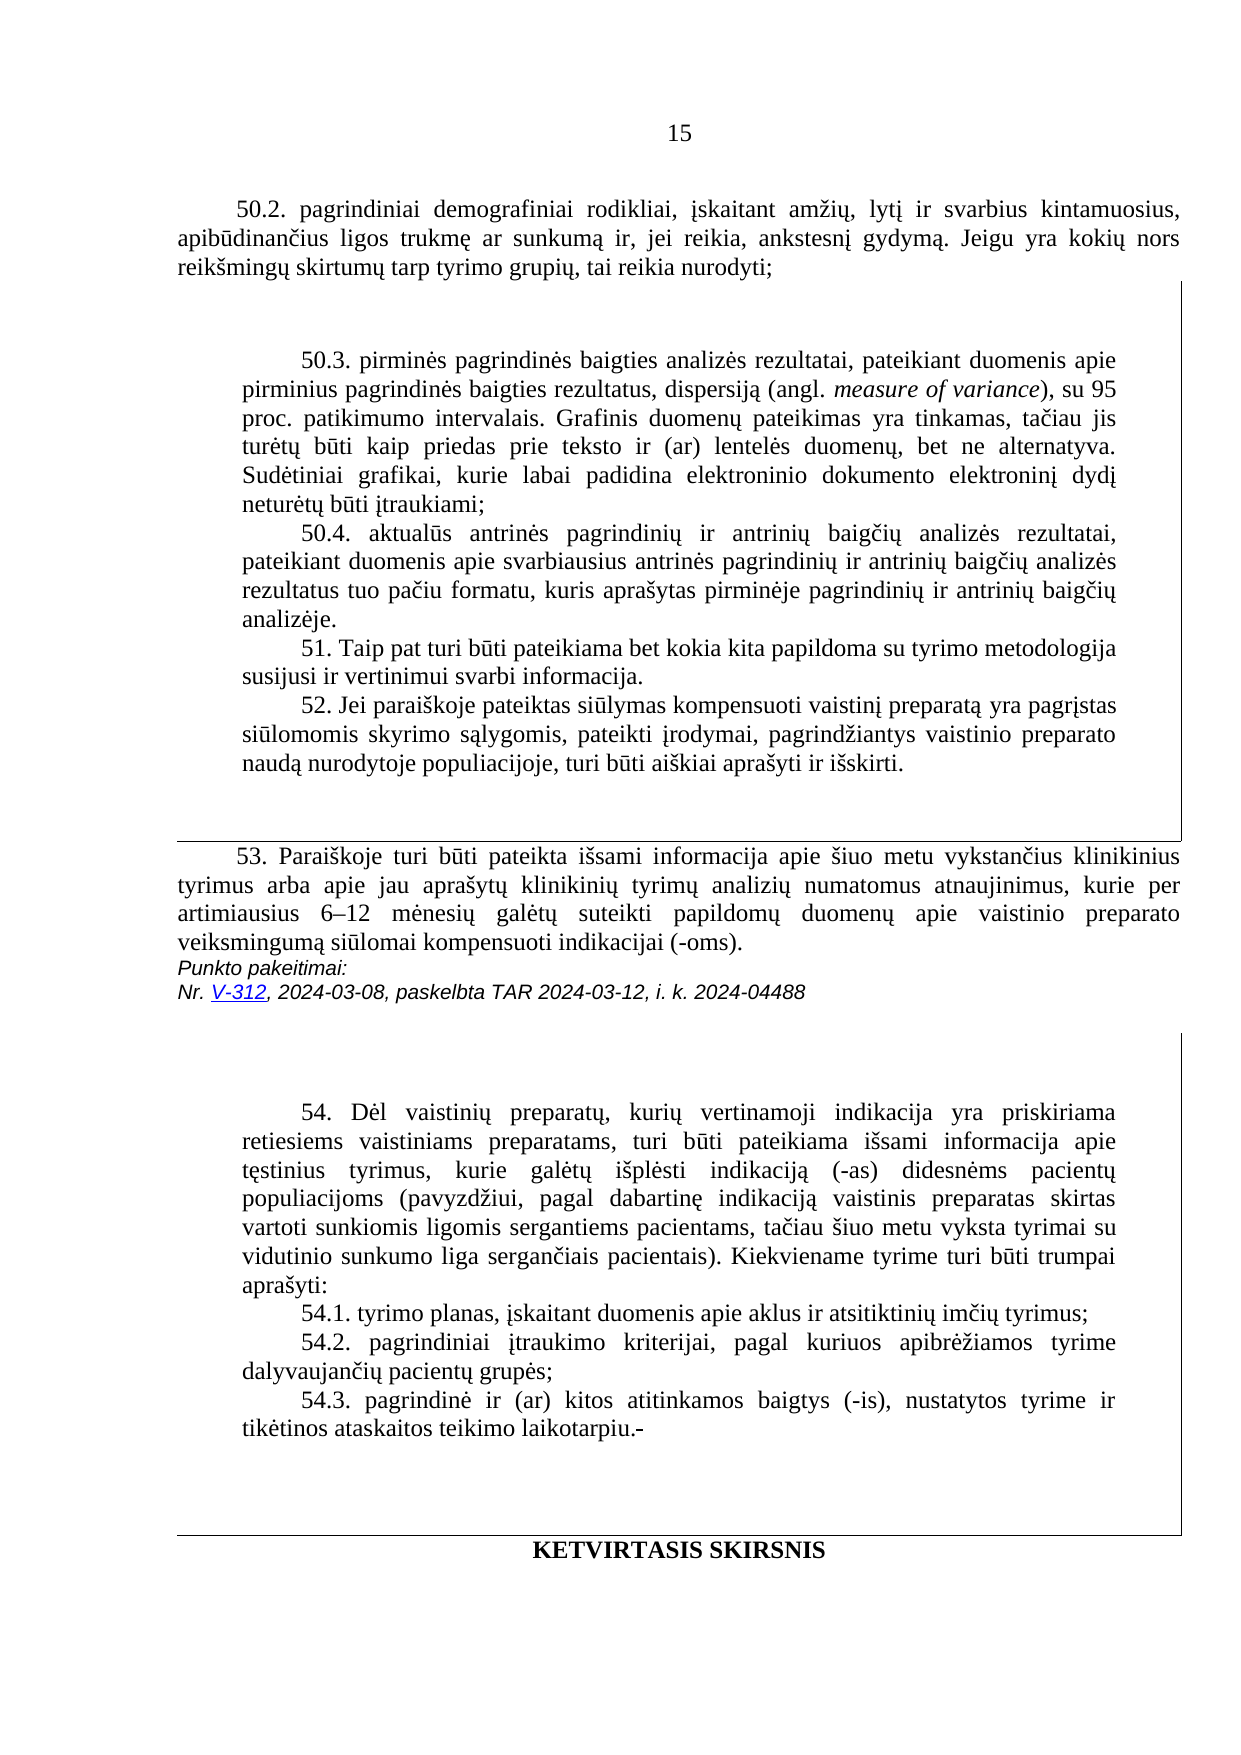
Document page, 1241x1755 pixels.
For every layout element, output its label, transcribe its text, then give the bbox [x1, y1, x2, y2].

text 50.2. pagrindiniai demografiniai rodikliai, įskaitant amžių, lytį ir svarbius kintamuosius, apibūdinančius ligos trukmę ar sunkumą ir, jei reikia, ankstesnį gydymą. Jeigu yra kokių nors reikšmingų skirtumų tarp tyrimo grupių, tai reikia nurodyti; [177, 194, 1181, 281]
text 54. Dėl vaistinių preparatų, kurių vertinamoji indikacija yra priskiriama retiesiems vaistiniams preparatams, turi būti pateikiama išsami informacija apie tęstinius tyrimus, kurie galėtų išplėsti indikaciją (-as) didesnėms pacientų populiacijoms (pavyzdžiui, pagal dabartinę indikaciją vaistinis preparatas skirtas vartoti sunkiomis ligomis sergantiems pacientams, tačiau šiuo metu vyksta tyrimai su vidutinio sunkumo liga sergančiais pacientais). Kiekviename tyrime turi būti trumpai aprašyti: [177, 1033, 1181, 1298]
text 50.4. aktualūs antrinės pagrindinių ir antrinių baigčių analizės rezultatai, pateikiant duomenis apie svarbiausius antrinės pagrindinių ir antrinių baigčių analizės rezultatus tuo pačiu formatu, kuris aprašytas pirminėje pagrindinių ir antrinių baigčių analizėje. [177, 518, 1181, 633]
text Nr. V-312, 2024-03-08, paskelbta TAR 2024-03-12, i. k. 2024-04488 [177, 980, 1181, 1004]
text 54.1. tyrimo planas, įskaitant duomenis apie aklus ir atsitiktinių imčių tyrimus; [177, 1298, 1181, 1327]
text 53. Paraiškoje turi būti pateikta išsami informacija apie šiuo metu vykstančius klinikinius tyrimus arba apie jau aprašytų klinikinių tyrimų analizių numatomus atnaujinimus, kurie per artimiausius 6–12 mėnesių galėtų suteikti papildomų duomenų apie vaistinio preparato veiksmingumą siūlomai kompensuoti indikacijai (-oms). [177, 841, 1181, 956]
text Punkto pakeitimai: [177, 956, 1181, 980]
text 52. Jei paraiškoje pateiktas siūlymas kompensuoti vaistinį preparatą yra pagrįstas siūlomomis skyrimo sąlygomis, pateikti įrodymai, pagrindžiantys vaistinio preparato naudą nurodytoje populiacijoje, turi būti aiškiai aprašyti ir išskirti. [177, 690, 1181, 841]
text 50.3. pirminės pagrindinės baigties analizės rezultatai, pateikiant duomenis apie pirminius pagrindinės baigties rezultatus, dispersiją (angl. measure of variance), su 95 proc. patikimumo intervalais. Grafinis duomenų pateikimas yra tinkamas, tačiau jis turėtų būti kaip priedas prie teksto ir (ar) lentelės duomenų, bet ne alternatyva. Sudėtiniai grafikai, kurie labai padidina elektroninio dokumento elektroninį dydį neturėtų būti įtraukiami; [177, 281, 1181, 518]
text 54.3. pagrindinė ir (ar) kitos atitinkamos baigtys (-is), nustatytos tyrime ir tikėtinos ataskaitos teikimo laikotarpiu. [177, 1385, 1181, 1442]
text 54.2. pagrindiniai įtraukimo kriterijai, pagal kuriuos apibrėžiamos tyrime dalyvaujančių pacientų grupės; [177, 1327, 1181, 1385]
text 51. Taip pat turi būti pateikiama bet kokia kita papildoma su tyrimo metodologija susijusi ir vertinimui svarbi informacija. [177, 633, 1181, 690]
text KETVIRTASIS SKIRSNIS [177, 1536, 1181, 1564]
